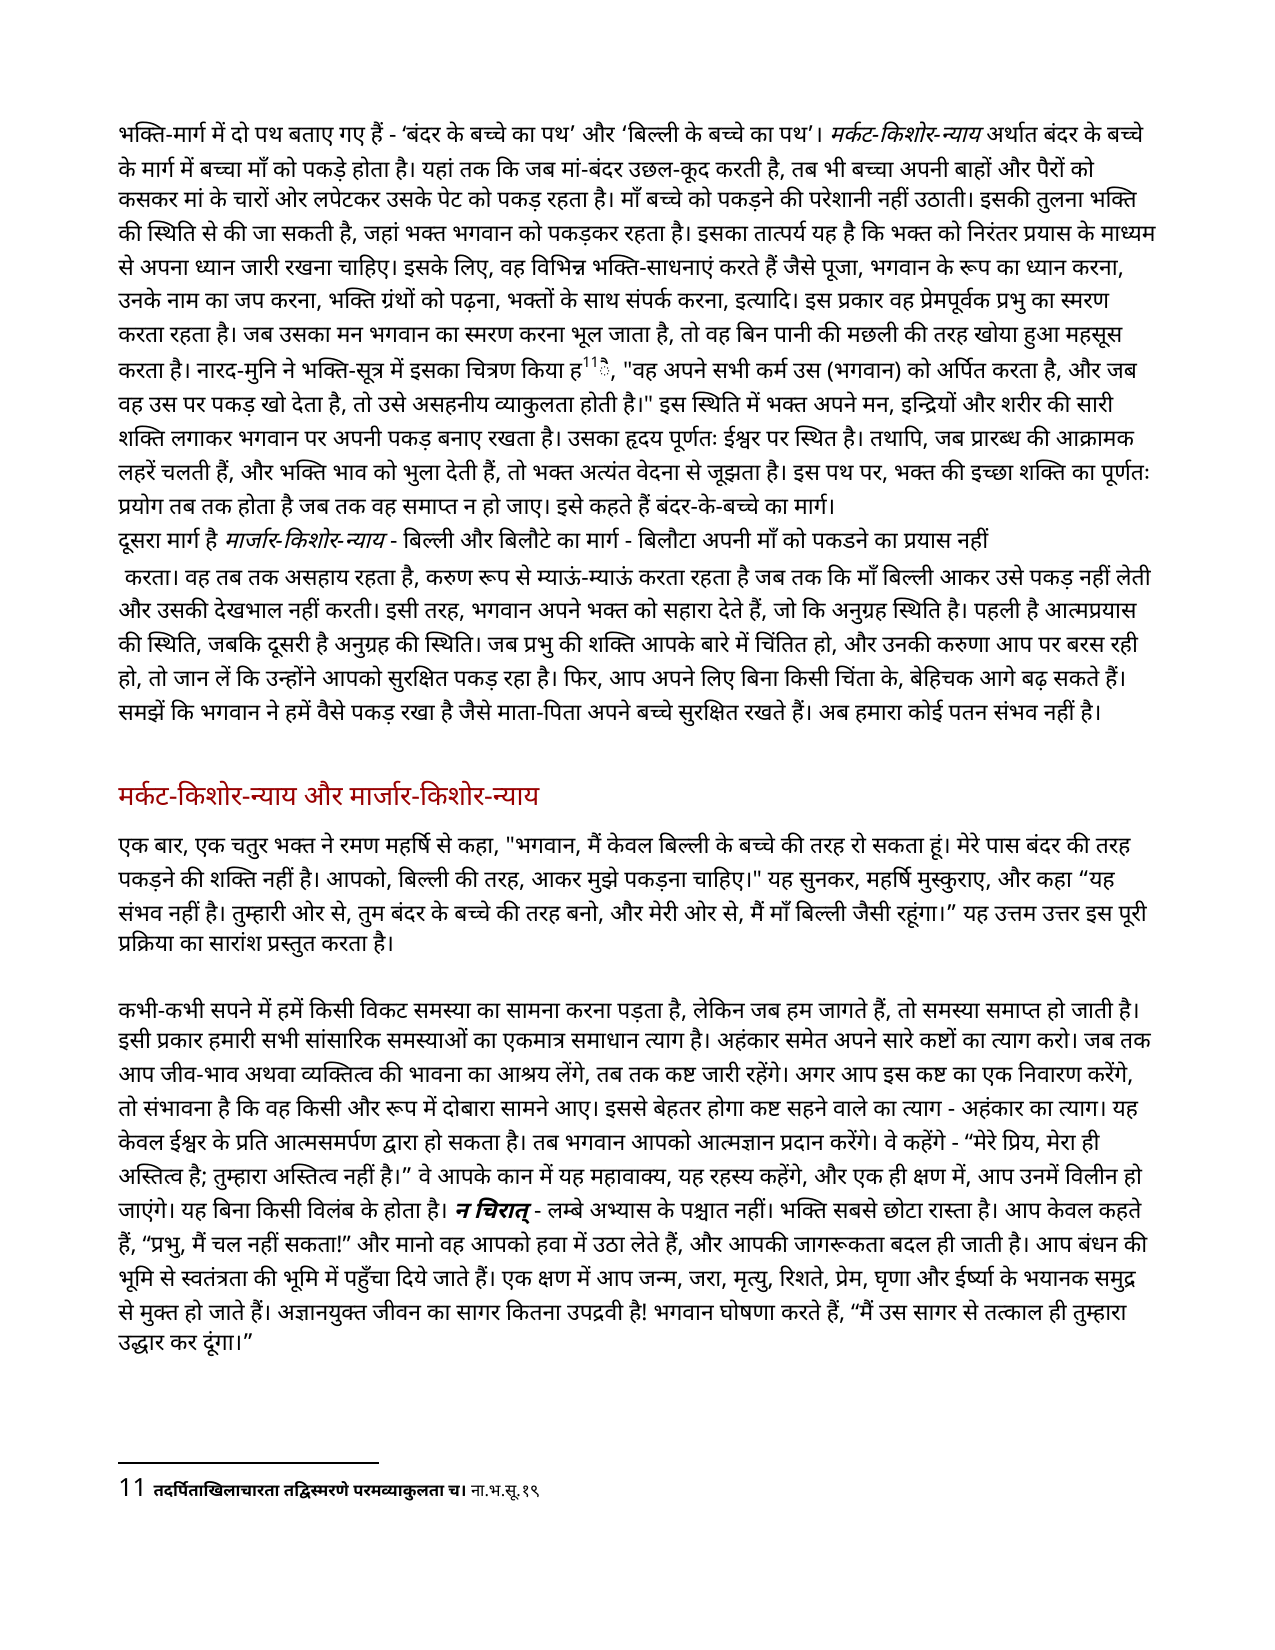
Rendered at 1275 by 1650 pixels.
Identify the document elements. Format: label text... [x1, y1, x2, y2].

text दूसरा मार्ग है मार्जार-किशोर-न्याय - बिल्ली और बिलौटे का मार्ग - बिलौटा अपनी माँ को पकडने का प्रयास नहीं [118, 523, 1157, 558]
subtitle मर्कट-किशोर-न्याय और मार्जार-किशोर-न्याय [118, 776, 1157, 816]
text करता। वह तब तक असहाय रहता है, करुण रूप से म्याऊं-म्याऊं करता रहता है जब तक कि माँ बिल्ली आकर उसे पकड़ नहीं लेती और उसकी देखभाल नहीं करती। इसी तरह, भगवान अपने भक्त को सहारा देते हैं, जो कि अनुग्रह स्थिति है। पहली है आत्मप्रयास की स्थिति, जबकि दूसरी है अनुग्रह की स्थिति। जब प्रभु की शक्ति आपके बारे में चिंतित हो, और उनकी करुणा आप पर बरस रही हो, तो जान लें कि उन्होंने आपको सुरक्षित पकड़ रहा है। फिर, आप अपने लिए बिना किसी चिंता के, बेहिचक आगे बढ़ सकते हैं। समझें कि भगवान ने हमें वैसे पकड़ रखा है जैसे माता-पिता अपने बच्चे सुरक्षित रखते हैं। अब हमारा कोई पतन संभव नहीं है। [118, 558, 1157, 730]
text कभी-कभी सपने में हमें किसी विकट समस्या का सामना करना पड़ता है, लेकिन जब हम जागते हैं, तो समस्या समाप्त हो जाती है। इसी प्रकार हमारी सभी सांसारिक समस्याओं का एकमात्र समाधान त्याग है। अहंकार समेत अपने सारे कष्टों का त्याग करो। जब तक आप जीव-भाव अथवा व्यक्तित्व की भावना का आश्रय लेंगे, तब तक कष्ट जारी रहेंगे। अगर आप इस कष्ट का एक निवारण करेंगे, तो संभावना है कि वह किसी और रूप में दोबारा सामने आए। इससे बेहतर होगा कष्ट सहने वाले का त्याग - अहंकार का त्याग। यह केवल ईश्वर के प्रति आत्मसमर्पण द्वारा हो सकता है। तब भगवान आपको आत्मज्ञान प्रदान करेंगे। वे कहेंगे - “मेरे प्रिय, मेरा ही अस्तित्व है; तुम्हारा अस्तित्व नहीं है।” वे आपके कान में यह महावाक्य, यह रहस्य कहेंगे, और एक ही क्षण में, आप उनमें विलीन हो जाएंगे। यह बिना किसी विलंब के होता है। न चिरात् - लम्बे अभ्यास के पश्चात नहीं। भक्ति सबसे छोटा रास्ता है। आप केवल कहते हैं, “प्रभु, मैं चल नहीं सकता!” और मानो वह आपको हवा में उठा लेते हैं, और आपकी जागरूकता बदल ही जाती है। आप बंधन की भूमि से स्वतंत्रता की भूमि में पहुँचा दिये जाते हैं। एक क्षण में आप जन्म, जरा, मृत्यु, रिशते, प्रेम, घृणा और ईर्ष्या के भयानक समुद्र से मुक्त हो जाते हैं। अज्ञानयुक्त जीवन का सागर कितना उपद्रवी है! भगवान घोषणा करते हैं, “मैं उस सागर से तत्काल ही तुम्हारा उद्धार कर दूंगा।” [118, 994, 1157, 1360]
text एक बार, एक चतुर भक्त ने रमण महर्षि से कहा, "भगवान, मैं केवल बिल्ली के बच्चे की तरह रो सकता हूं। मेरे पास बंदर की तरह पकड़ने की शक्ति नहीं है। आपको, बिल्ली की तरह, आकर मुझे पकड़ना चाहिए।" यह सुनकर, महर्षि मुस्कुराए, और कहा “यह संभव नहीं है। तुम्हारी ओर से, तुम बंदर के बच्चे की तरह बनो, और मेरी ओर से, मैं माँ बिल्ली जैसी रहूंगा।” यह उत्तम उत्तर इस पूरी प्रक्रिया का सारांश प्रस्तुत करता है। [118, 829, 1157, 960]
text तदर्पिताखिलाचारता तद्विस्मरणे परमव्याकुलता च। ना.भ.सू.१९ [118, 1469, 1157, 1503]
text भक्ति-मार्ग में दो पथ बताए गए हैं - ‘बंदर के बच्चे का पथ’ और ‘बिल्ली के बच्चे का पथ’। मर्कट-किशोर-न्याय अर्थात बंदर के बच्चे के मार्ग में बच्चा माँ को पकड़े होता है। यहां तक ​​कि जब मां-बंदर उछल-कूद करती है, तब भी बच्चा अपनी बाहों और पैरों को कसकर मां के चारों ओर लपेटकर उसके पेट को पकड़ रहता है। माँ बच्चे को पकड़ने की परेशानी नहीं उठाती। इसकी तुलना भक्ति की स्थिति से की जा सकती है, जहां भक्त भगवान को पकड़कर रहता है। इसका तात्पर्य यह है कि भक्त को निरंतर प्रयास के माध्यम से अपना ध्यान जारी रखना चाहिए। इसके लिए, वह विभिन्न भक्ति-साधनाएं करते हैं जैसे पूजा, भगवान के रूप का ध्यान करना, उनके नाम का जप करना, भक्ति ग्रंथों को पढ़ना, भक्तों के साथ संपर्क करना, इत्यादि। इस प्रकार वह प्रेमपूर्वक प्रभु का स्मरण करता रहता है। जब उसका मन भगवान का स्मरण करना भूल जाता है, तो वह बिन पानी की मछली की तरह खोया हुआ महसूस करता है। नारद-मुनि ने भक्ति-सूत्र में इसका चित्रण किया है, "वह अपने सभी कर्म उस (भगवान) को अर्पित करता है, और जब वह उस पर पकड़ खो देता है, तो उसे असहनीय व्याकुलता होती है।" इस स्थिति में भक्त अपने मन, इन्द्रियों और शरीर की सारी शक्ति लगाकर भगवान पर अपनी पकड़ बनाए रखता है। उसका हृदय पूर्णतः ईश्वर पर स्थित है। तथापि, जब प्रारब्ध की आक्रामक लहरें चलती हैं, और भक्ति भाव को भुला देती हैं, तो भक्त अत्यंत वेदना से जूझता है। इस पथ पर, भक्त की इच्छा शक्ति का‌ पूर्णतः प्रयोग तब तक होता‌ है जब तक वह समाप्त न हो जाए। इसे कहते हैं बंदर-के-बच्चे का‌ मार्ग। [118, 118, 1157, 523]
